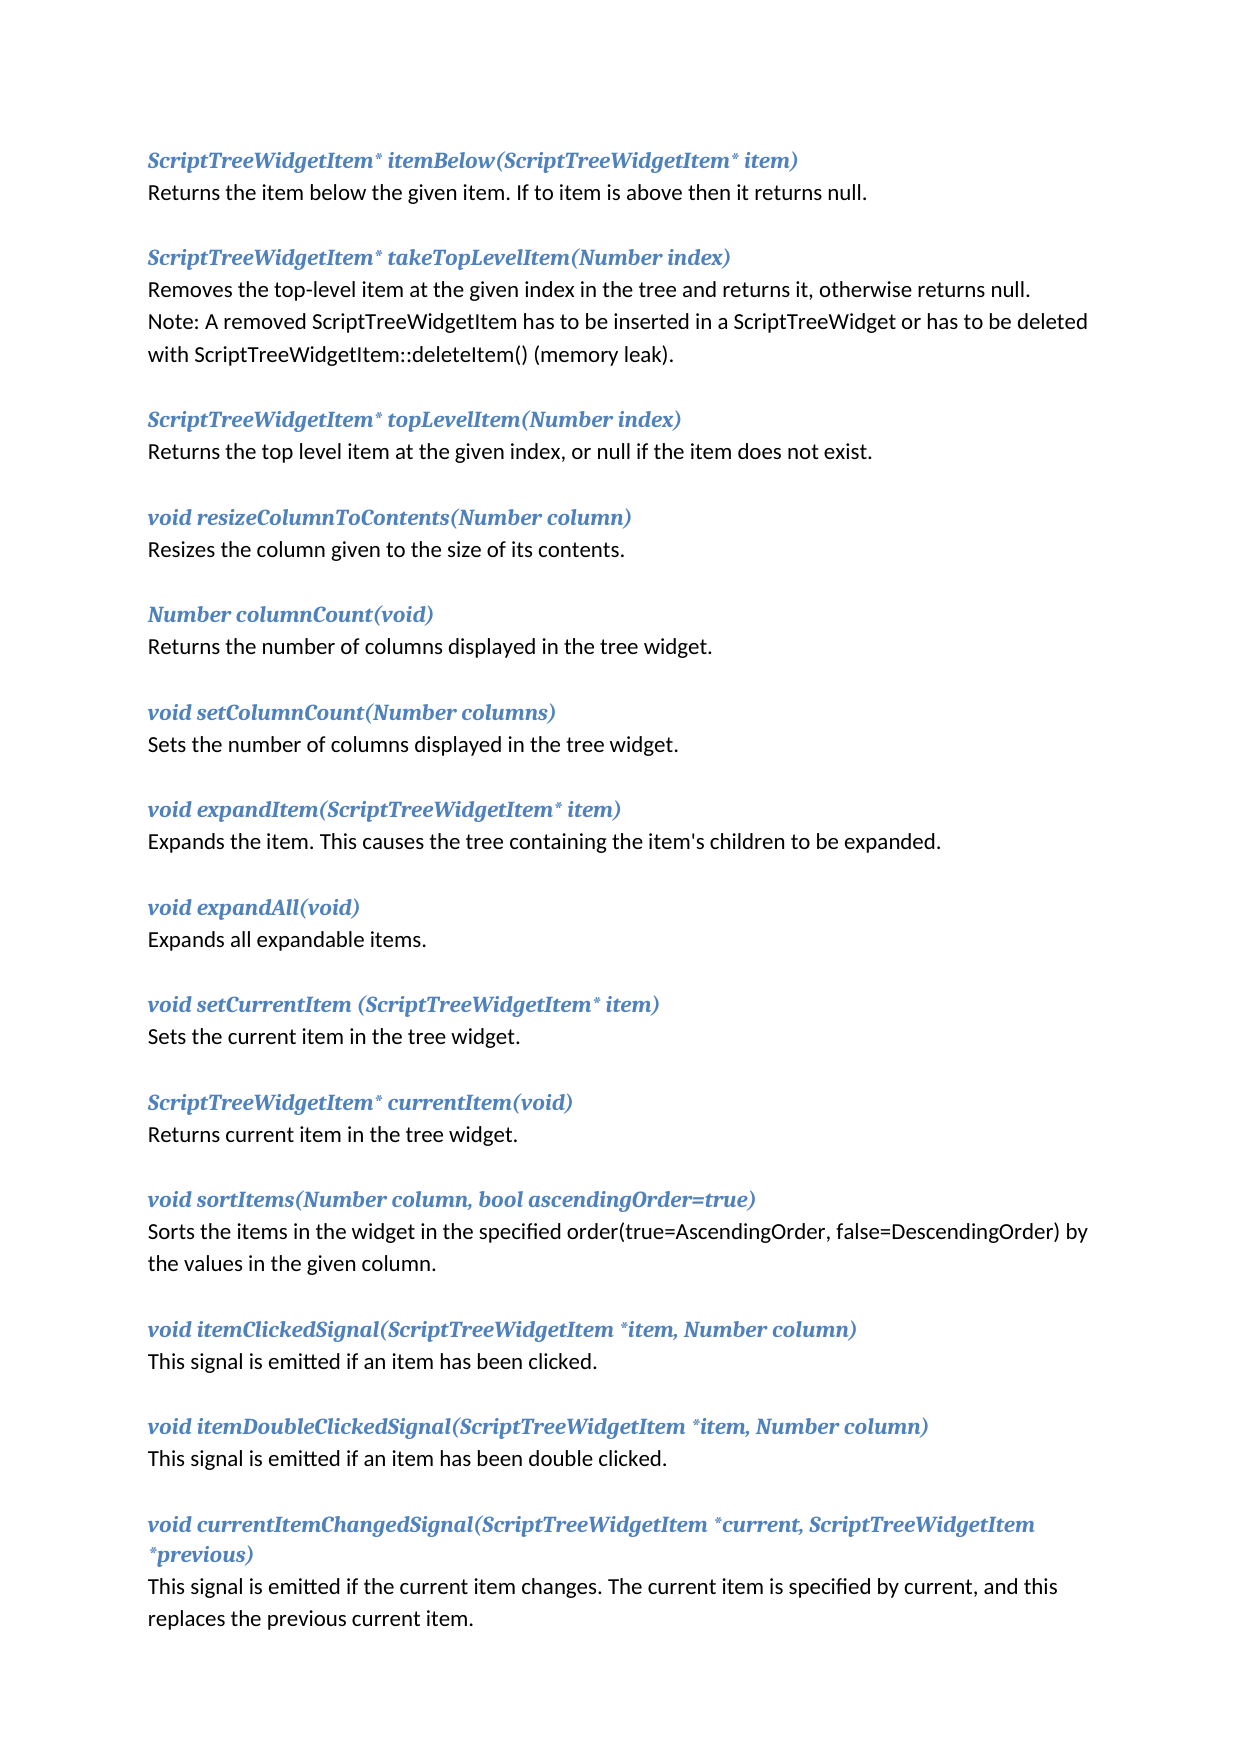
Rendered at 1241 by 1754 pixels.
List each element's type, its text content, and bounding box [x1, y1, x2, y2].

text Resizes the column given to the size of its contents. [148, 535, 1093, 563]
subtitle ScriptTreeWidgetItem* takeTopLevelItem(Number index) [148, 245, 1093, 271]
text Expands the item. This causes the tree containing the item's children to be expanded. [148, 827, 1093, 855]
subtitle void setColumnCount(Number columns) [148, 699, 1093, 726]
text Returns current item in the tree widget. [148, 1120, 1093, 1148]
text Returns the number of columns displayed in the tree widget. [148, 632, 1093, 660]
subtitle void expandAll(void) [148, 894, 1093, 921]
text Expands all expandable items. [148, 925, 1093, 953]
text This signal is emitted if the current item changes. The current item is specified by current, and this replaces the previous current item. [148, 1572, 1093, 1632]
subtitle void itemDoubleClickedSignal(ScriptTreeWidgetItem *item, Number column) [148, 1414, 1093, 1441]
subtitle ScriptTreeWidgetItem* currentItem(void) [148, 1089, 1093, 1116]
text Removes the top-level item at the given index in the tree and returns it, otherwise returns null. [148, 275, 1093, 303]
subtitle Number columnCount(void) [148, 602, 1093, 628]
text This signal is emitted if an item has been double clicked. [148, 1444, 1093, 1472]
text This signal is emitted if an item has been clicked. [148, 1347, 1093, 1375]
subtitle void sortItems(Number column, bool ascendingOrder=true) [148, 1187, 1093, 1213]
subtitle ScriptTreeWidgetItem* itemBelow(ScriptTreeWidgetItem* item) [148, 148, 1093, 174]
subtitle void itemClickedSignal(ScriptTreeWidgetItem *item, Number column) [148, 1317, 1093, 1343]
subtitle void expandItem(ScriptTreeWidgetItem* item) [148, 797, 1093, 823]
text Sets the number of columns displayed in the tree widget. [148, 730, 1093, 758]
subtitle void resizeColumnToContents(Number column) [148, 504, 1093, 531]
text Sorts the items in the widget in the specified order(true=AscendingOrder, false=DescendingOrder) by the values in the given column. [148, 1217, 1093, 1277]
text Returns the item below the given item. If to item is above then it returns null. [148, 178, 1093, 206]
subtitle void setCurrentItem (ScriptTreeWidgetItem* item) [148, 992, 1093, 1018]
text Sets the current item in the tree widget. [148, 1022, 1093, 1050]
subtitle ScriptTreeWidgetItem* topLevelItem(Number index) [148, 407, 1093, 433]
subtitle void currentItemChangedSignal(ScriptTreeWidgetItem *current, ScriptTreeWidgetItem *previous) [148, 1512, 1093, 1568]
text Note: A removed ScriptTreeWidgetItem has to be inserted in a ScriptTreeWidget or has to be deleted with ScriptTreeWidgetItem::deleteItem() (memory leak). [148, 307, 1093, 368]
text Returns the top level item at the given index, or null if the item does not exist. [148, 437, 1093, 465]
